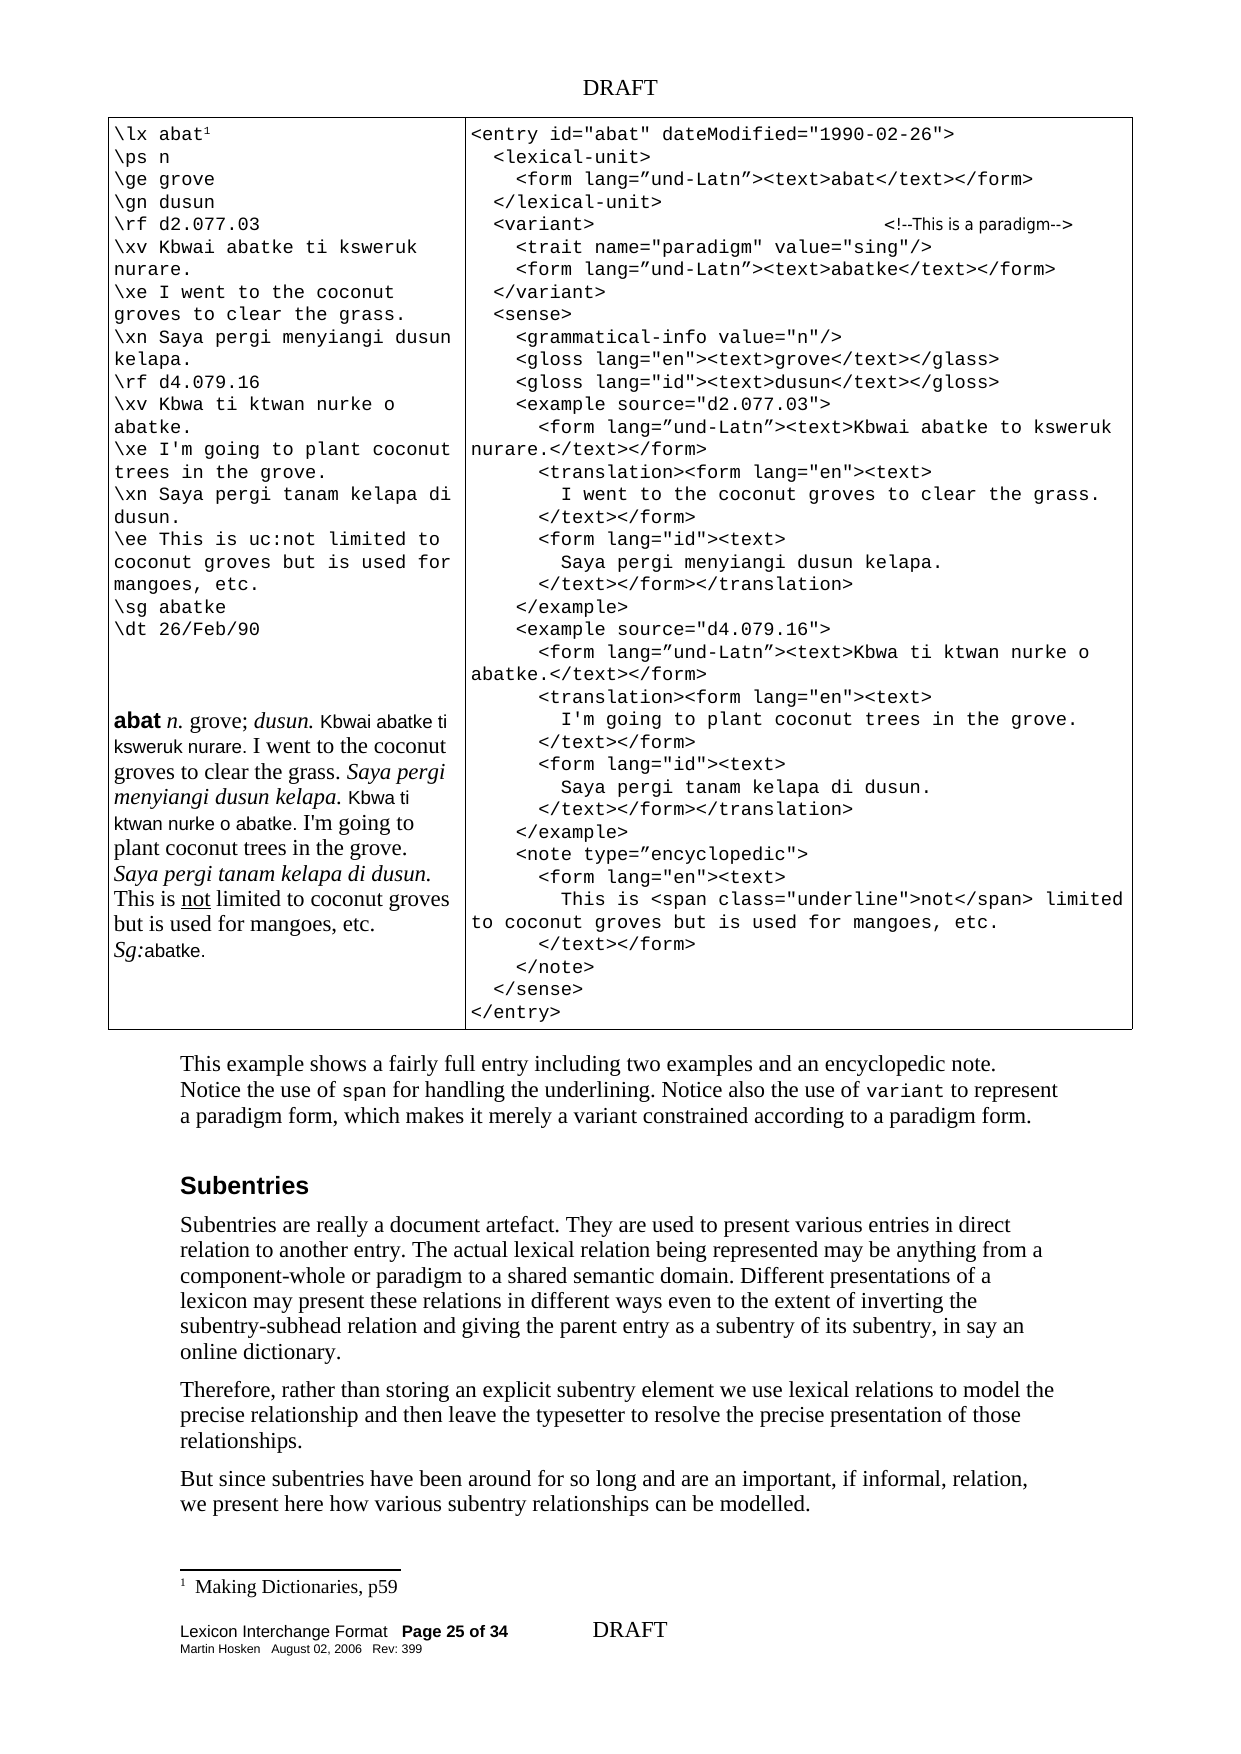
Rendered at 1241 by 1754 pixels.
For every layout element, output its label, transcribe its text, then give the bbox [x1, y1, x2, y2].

text Therefore, rather than storing an explicit subentry element we use lexical relations to model the precise relationship and then leave the typesetter to resolve the precise presentation of those relationships. [180, 1377, 1061, 1453]
text But since subentries have been around for so long and are an important, if informal, relation, we present here how various subentry relationships can be modelled. [180, 1466, 1061, 1516]
table_header <entry id="abat" dateModified="1990-02-26"> <lexical-unit> <form lang=”und-Latn”><text>abat</text></form> </lexical-unit> <variant> <!--This is a paradigm--> <trait name="paradigm" value="sing"/> <form lang=”und-Latn”><text>abatke</text></form> </variant> <sense> <grammatical-info value="n"/> <gloss lang="en"><text>grove</text></glass> <gloss lang="id"><text>dusun</text></gloss> <example source="d2.077.03"> <form lang=”und-Latn”><text>Kbwai abatke to ksweruk nurare.</text></form> <translation><form lang="en"><text> I went to the coconut groves to clear the grass. </text></form> <form lang="id"><text> Saya pergi menyiangi dusun kelapa. </text></form></translation> </example> <example source="d4.079.16"> <form lang=”und-Latn”><text>Kbwa ti ktwan nurke o abatke.</text></form> <translation><form lang="en"><text> I'm going to plant coconut trees in the grove. </text></form> <form lang="id"><text> Saya pergi tanam kelapa di dusun. </text></form></translation> </example> <note type=”encyclopedic"> <form lang="en"><text> This is <span class="underline">not</span> limited to coconut groves but is used for mangoes, etc. </text></form> </note> </sense> </entry> [466, 118, 1132, 1028]
text Subentries are really a document artefact. They are used to present various entries in direct relation to another entry. The actual lexical relation being represented may be anything from a component-whole or paradigm to a shared semantic domain. Different presentations of a lexicon may present these relations in different ways even to the extent of inverting the subentry-subhead relation and giving the parent entry as a subentry of its subentry, in say an online dictionary. [180, 1212, 1061, 1364]
table_header \lx abat \ps n \ge grove \gn dusun \rf d2.077.03 \xv Kbwai abatke ti ksweruk nurare. \xe I went to the coconut groves to clear the grass. \xn Saya pergi menyiangi dusun kelapa. \rf d4.079.16 \xv Kbwa ti ktwan nurke o abatke. \xe I'm going to plant coconut trees in the grove. \xn Saya pergi tanam kelapa di dusun. \ee This is uc:not limited to coconut groves but is used for mangoes, etc. \sg abatke \dt 26/Feb/90 abat n. grove; dusun. Kbwai abatke ti ksweruk nurare. I went to the coconut groves to clear the grass. Saya pergi menyiangi dusun kelapa. Kbwa ti ktwan nurke o abatke. I'm going to plant coconut trees in the grove. Saya pergi tanam kelapa di dusun. This is not limited to coconut groves but is used for mangoes, etc. Sg:abatke. [109, 118, 465, 1028]
subtitle Subentries [180, 1172, 1061, 1200]
text This example shows a fairly full entry including two examples and an encyclopedic note. Notice the use of span for handling the underlining. Notice also the use of variant to represent a paradigm form, which makes it merely a variant constrained according to a paradigm form. [180, 1051, 1061, 1128]
